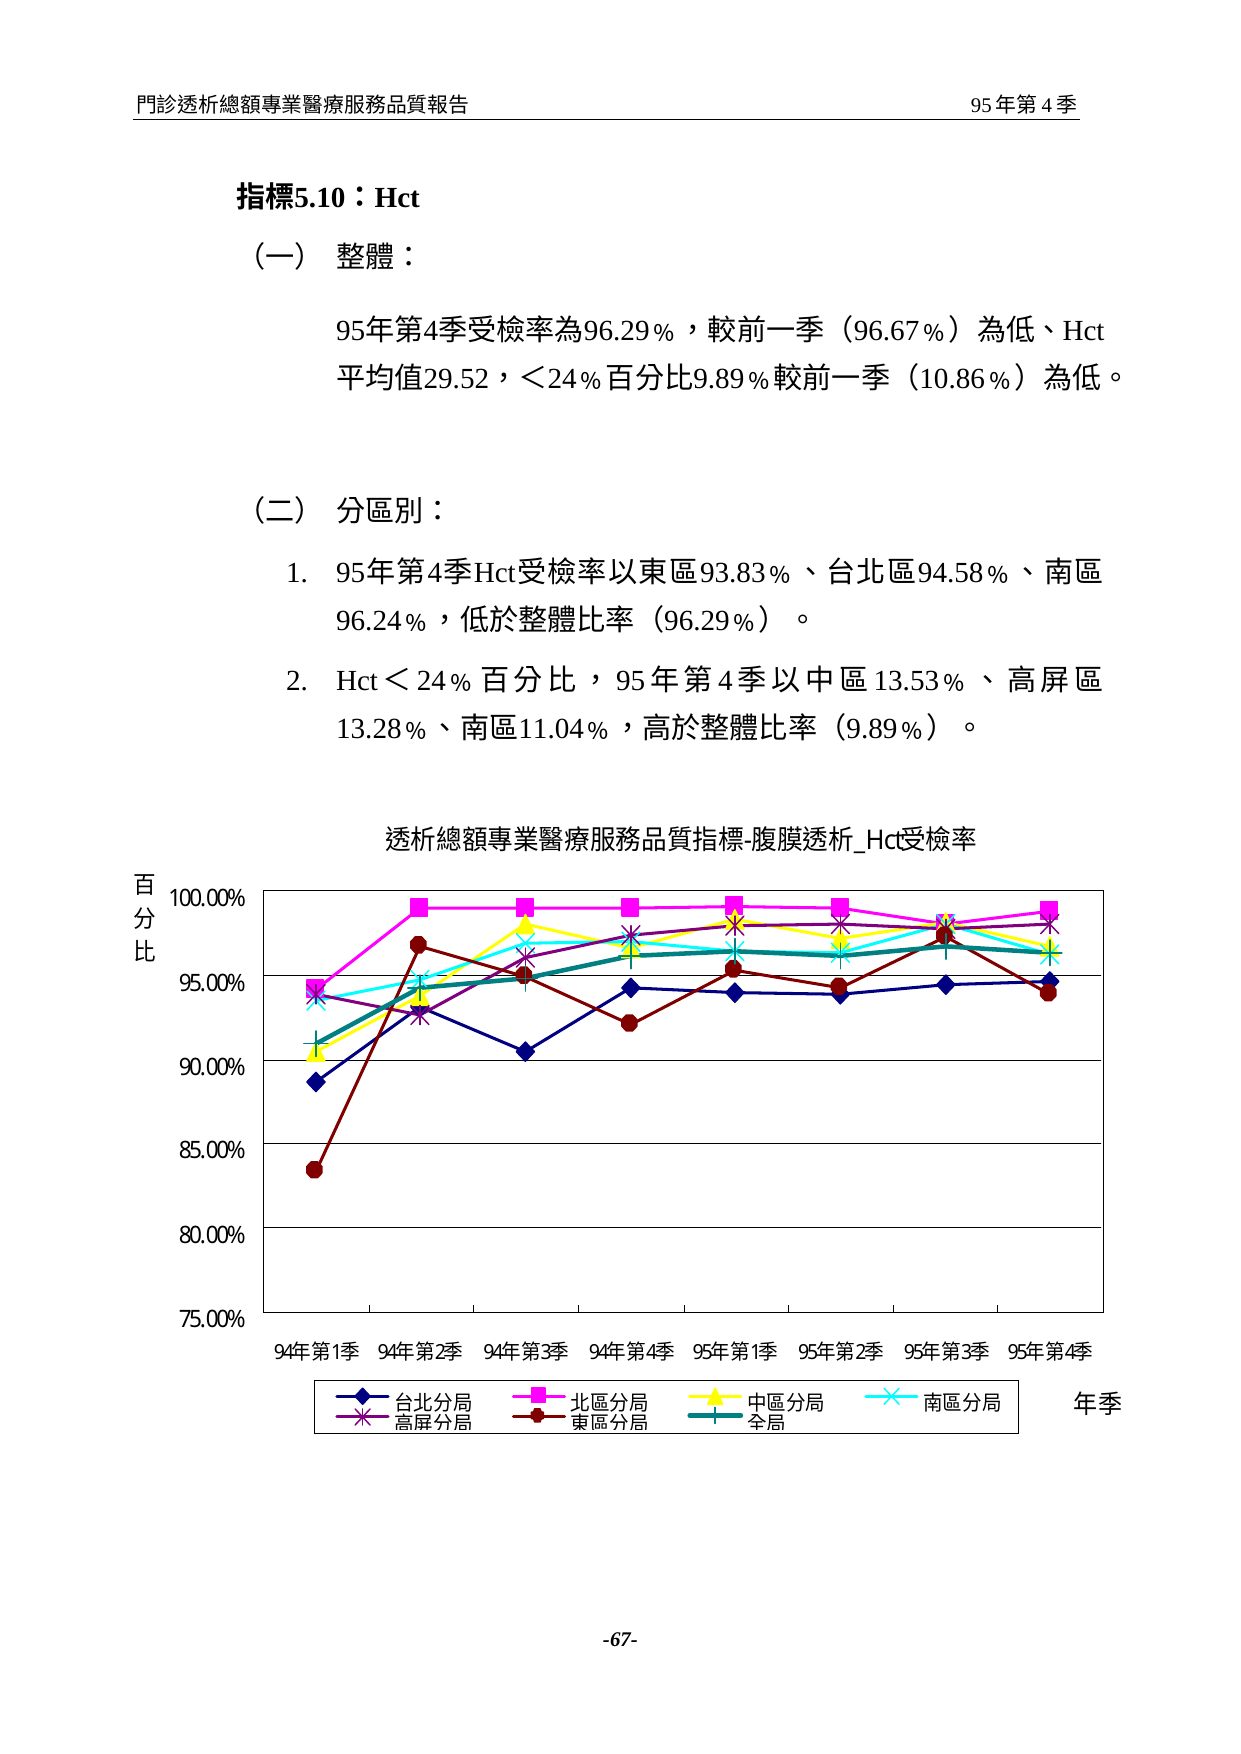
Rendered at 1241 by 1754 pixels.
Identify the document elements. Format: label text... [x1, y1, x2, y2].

list 分區別： [236, 483, 1104, 531]
text 95年第4季受檢率為96.29﹪，較前一季（96.67﹪）為低、Hct平均值29.52，＜24﹪百分比9.89﹪較前一季（10.86﹪）為低。 [336, 302, 1104, 398]
list 95年第4季Hct受檢率以東區93.83﹪、台北區94.58﹪、南區96.24﹪，低於整體比率（96.29﹪）。 [286, 544, 1104, 640]
list Hct＜24﹪百分比，95年第4季以中區13.53﹪、高屏區13.28﹪、南區11.04﹪，高於整體比率（9.89﹪）。 [286, 652, 1104, 748]
list 整體： [236, 229, 1104, 277]
text 指標5.10：Hct [236, 169, 1104, 217]
